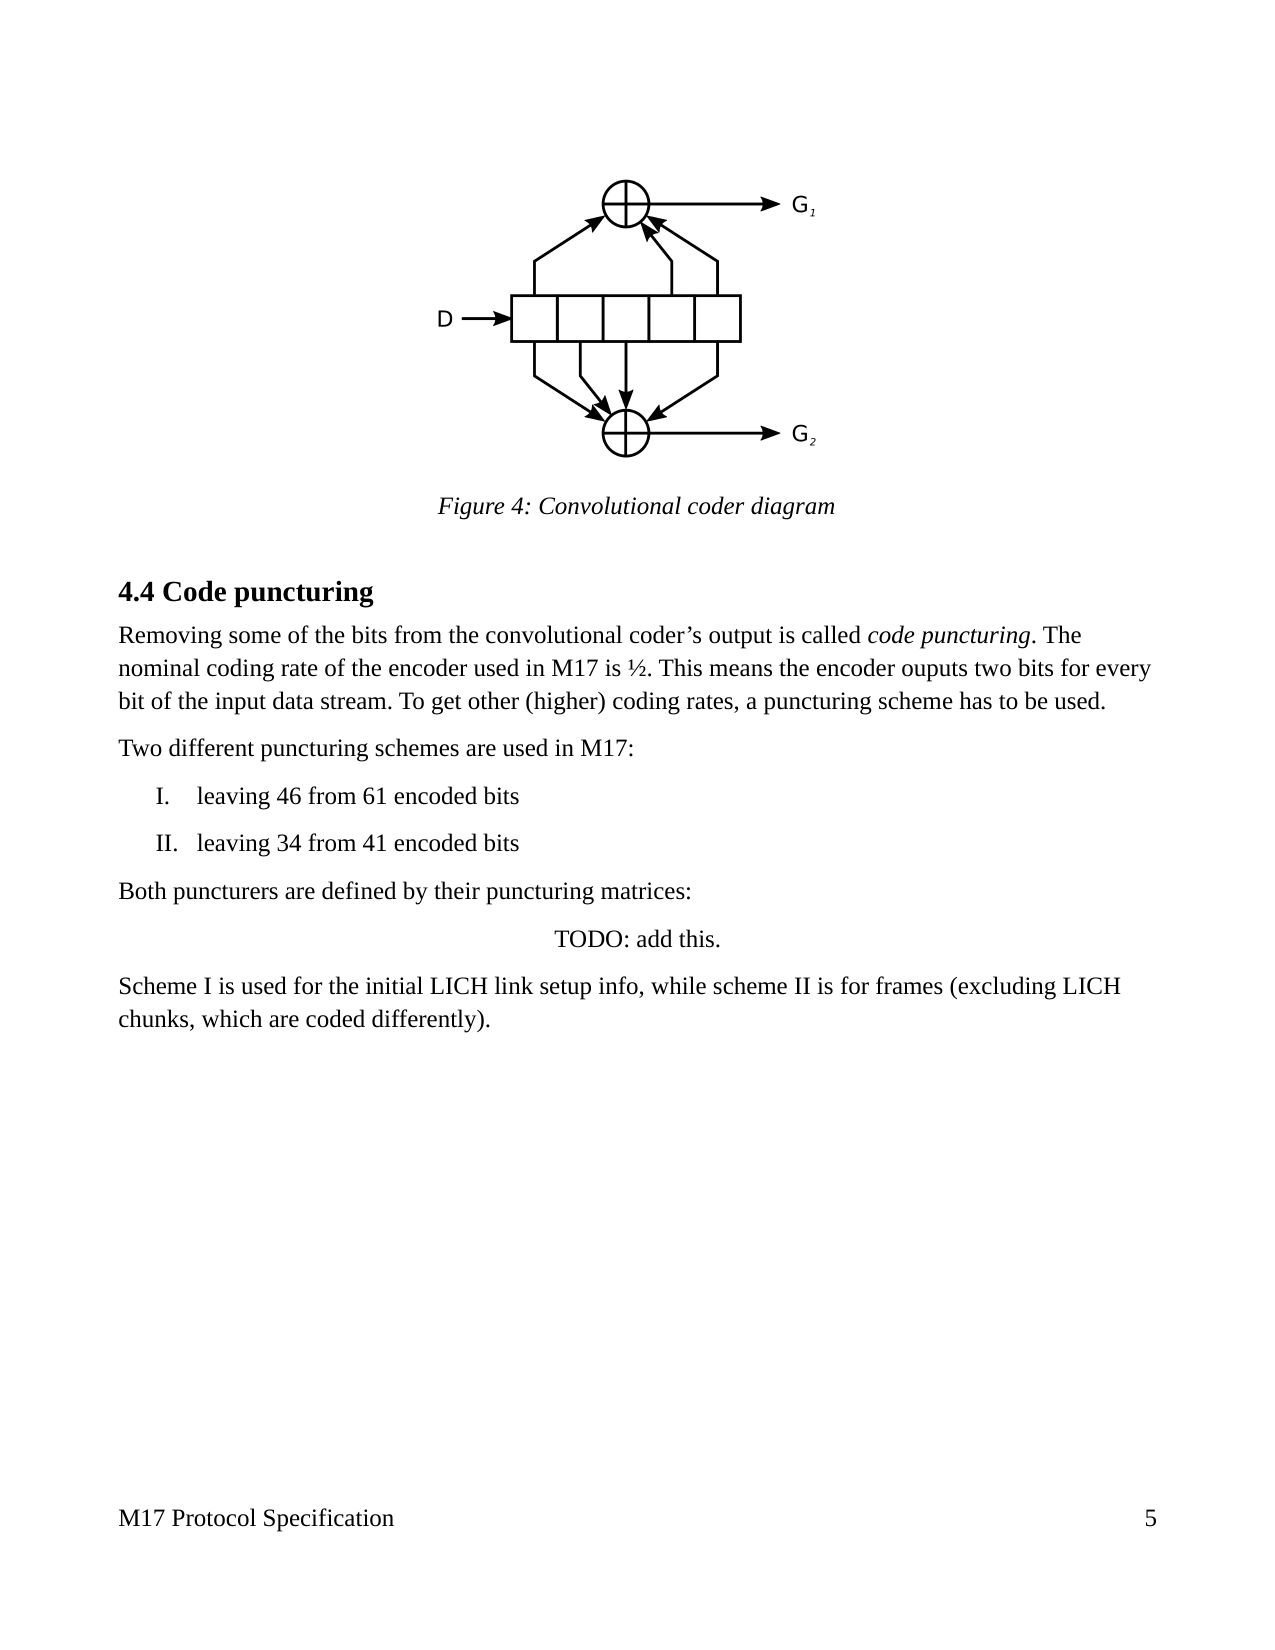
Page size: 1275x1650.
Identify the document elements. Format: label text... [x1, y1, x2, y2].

picture [309, 151, 966, 486]
text Both puncturers are defined by their puncturing matrices: [118, 876, 1157, 905]
text Figure 4: Convolutional coder diagram [310, 486, 965, 519]
text TODO: add this. [118, 924, 1157, 952]
text Scheme I is used for the initial LICH link setup info, while scheme II is for frames (excluding LICH chunks, which are coded differently). [118, 971, 1157, 1033]
list leaving 46 from 61 encoded bits [155, 781, 1157, 810]
subtitle 4.4 Code puncturing [118, 574, 1157, 607]
text Removing some of the bits from the convolutional coder’s output is called code puncturing. The nominal coding rate of the encoder used in M17 is ½. This means the encoder ouputs two bits for every bit of the input data stream. To get other (higher) coding rates, a puncturing scheme has to be used. [118, 620, 1157, 714]
text Two different puncturing schemes are used in M17: [118, 733, 1157, 762]
list leaving 34 from 41 encoded bits [155, 828, 1157, 857]
